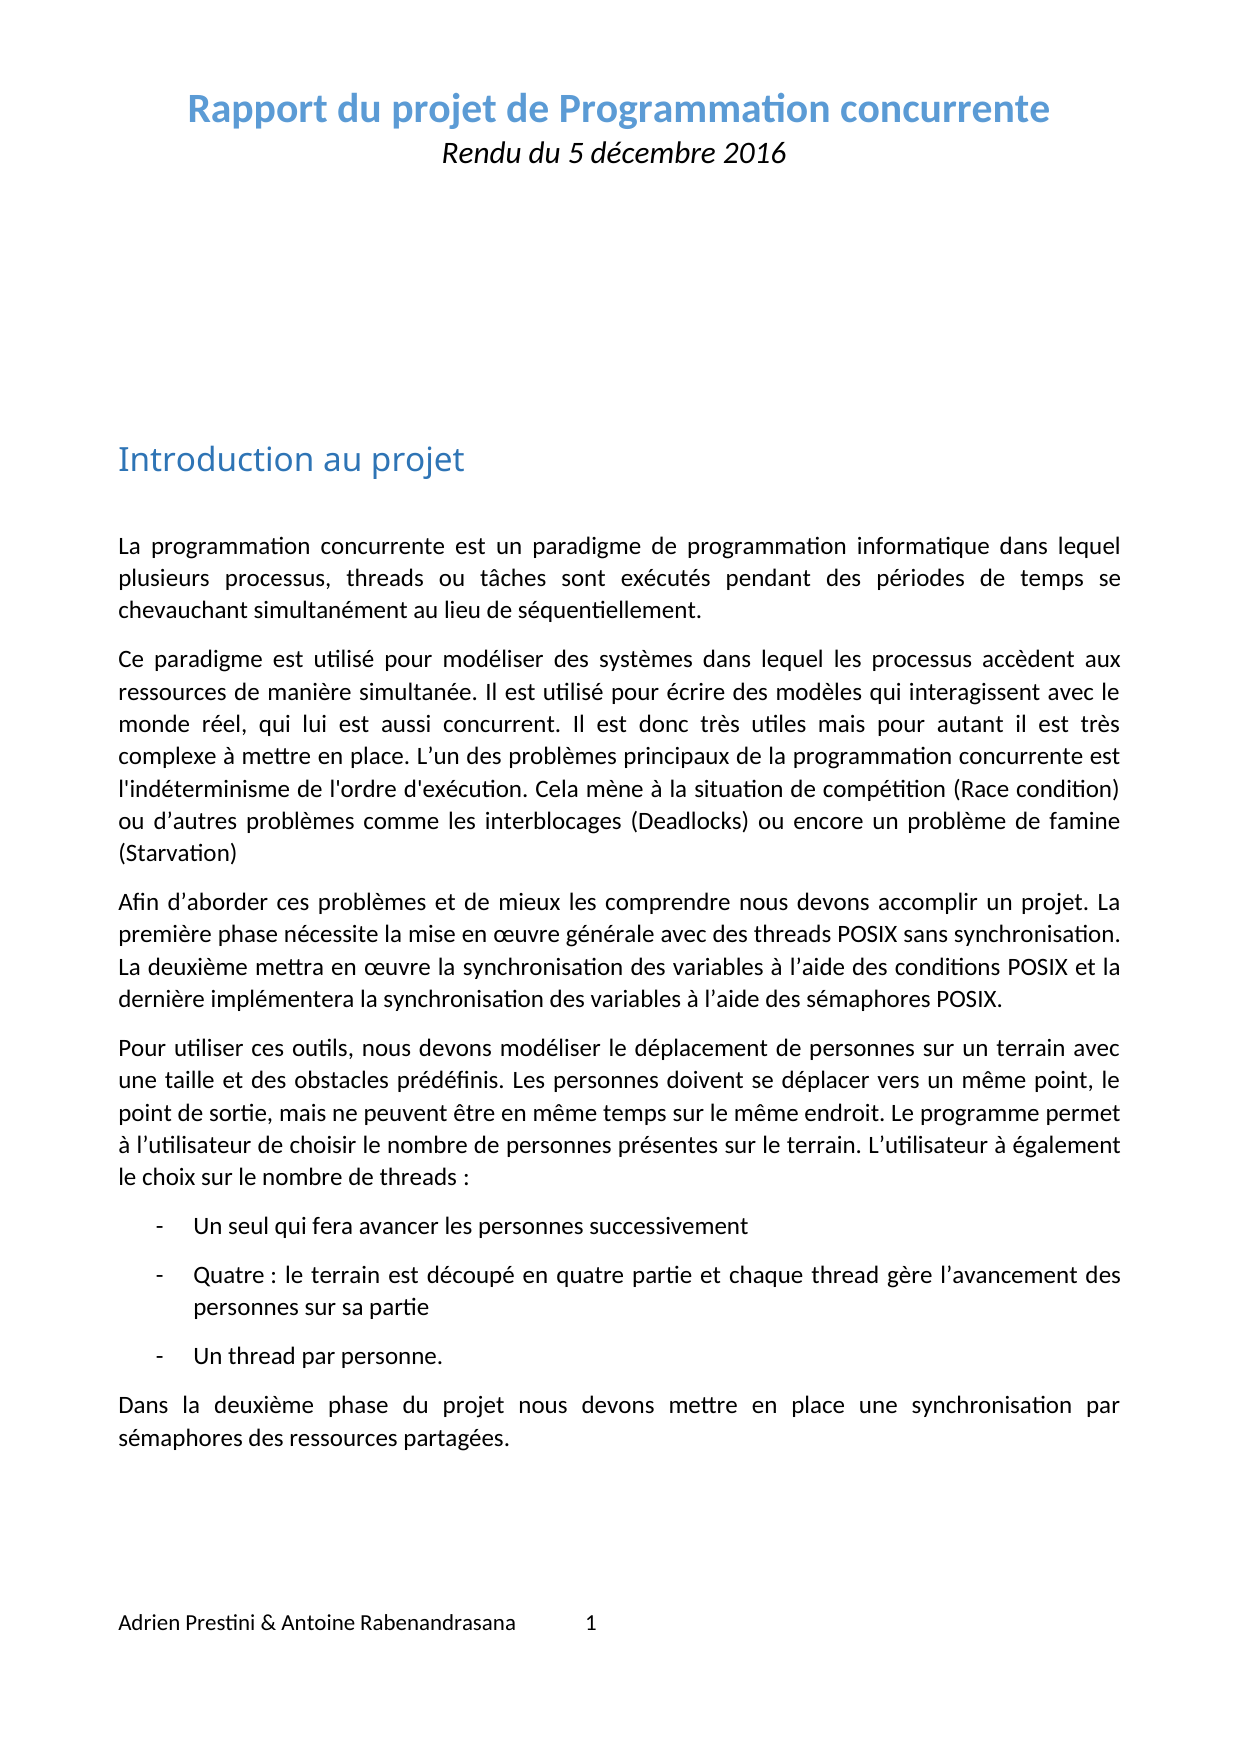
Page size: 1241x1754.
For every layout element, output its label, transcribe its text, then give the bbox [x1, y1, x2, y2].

list Un thread par personne. [156, 1341, 1122, 1371]
list Quatre : le terrain est découpé en quatre partie et chaque thread gère l’avancement des personnes sur sa partie [156, 1259, 1122, 1322]
subtitle Introduction au projet [118, 436, 1122, 481]
text Pour utiliser ces outils, nous devons modéliser le déplacement de personnes sur un terrain avec une taille et des obstacles prédéfinis. Les personnes doivent se déplacer vers un même point, le point de sortie, mais ne peuvent être en même temps sur le même endroit. Le programme permet à l’utilisateur de choisir le nombre de personnes présentes sur le terrain. L’utilisateur à également le choix sur le nombre de threads : [118, 1032, 1122, 1192]
list Un seul qui fera avancer les personnes successivement [156, 1210, 1122, 1241]
text Dans la deuxième phase du projet nous devons mettre en place une synchronisation par sémaphores des ressources partagées. [118, 1389, 1122, 1452]
text Ce paradigme est utilisé pour modéliser des systèmes dans lequel les processus accèdent aux ressources de manière simultanée. Il est utilisé pour écrire des modèles qui interagissent avec le monde réel, qui lui est aussi concurrent. Il est donc très utiles mais pour autant il est très complexe à mettre en place. L’un des problèmes principaux de la programmation concurrente est l'indéterminisme de l'ordre d'exécution. Cela mène à la situation de compétition (Race condition) ou d’autres problèmes comme les interblocages (Deadlocks) ou encore un problème de famine (Starvation) [118, 644, 1122, 868]
text Afin d’aborder ces problèmes et de mieux les comprendre nous devons accomplir un projet. La première phase nécessite la mise en œuvre générale avec des threads POSIX sans synchronisation. La deuxième mettra en œuvre la synchronisation des variables à l’aide des conditions POSIX et la dernière implémentera la synchronisation des variables à l’aide des sémaphores POSIX. [118, 886, 1122, 1014]
text La programmation concurrente est un paradigme de programmation informatique dans lequel plusieurs processus, threads ou tâches sont exécutés pendant des périodes de temps se chevauchant simultanément au lieu de séquentiellement. [118, 530, 1122, 625]
text Rapport du projet de Programmation concurrente [111, 82, 1127, 133]
text Rendu du 5 décembre 2016 [111, 133, 1127, 171]
